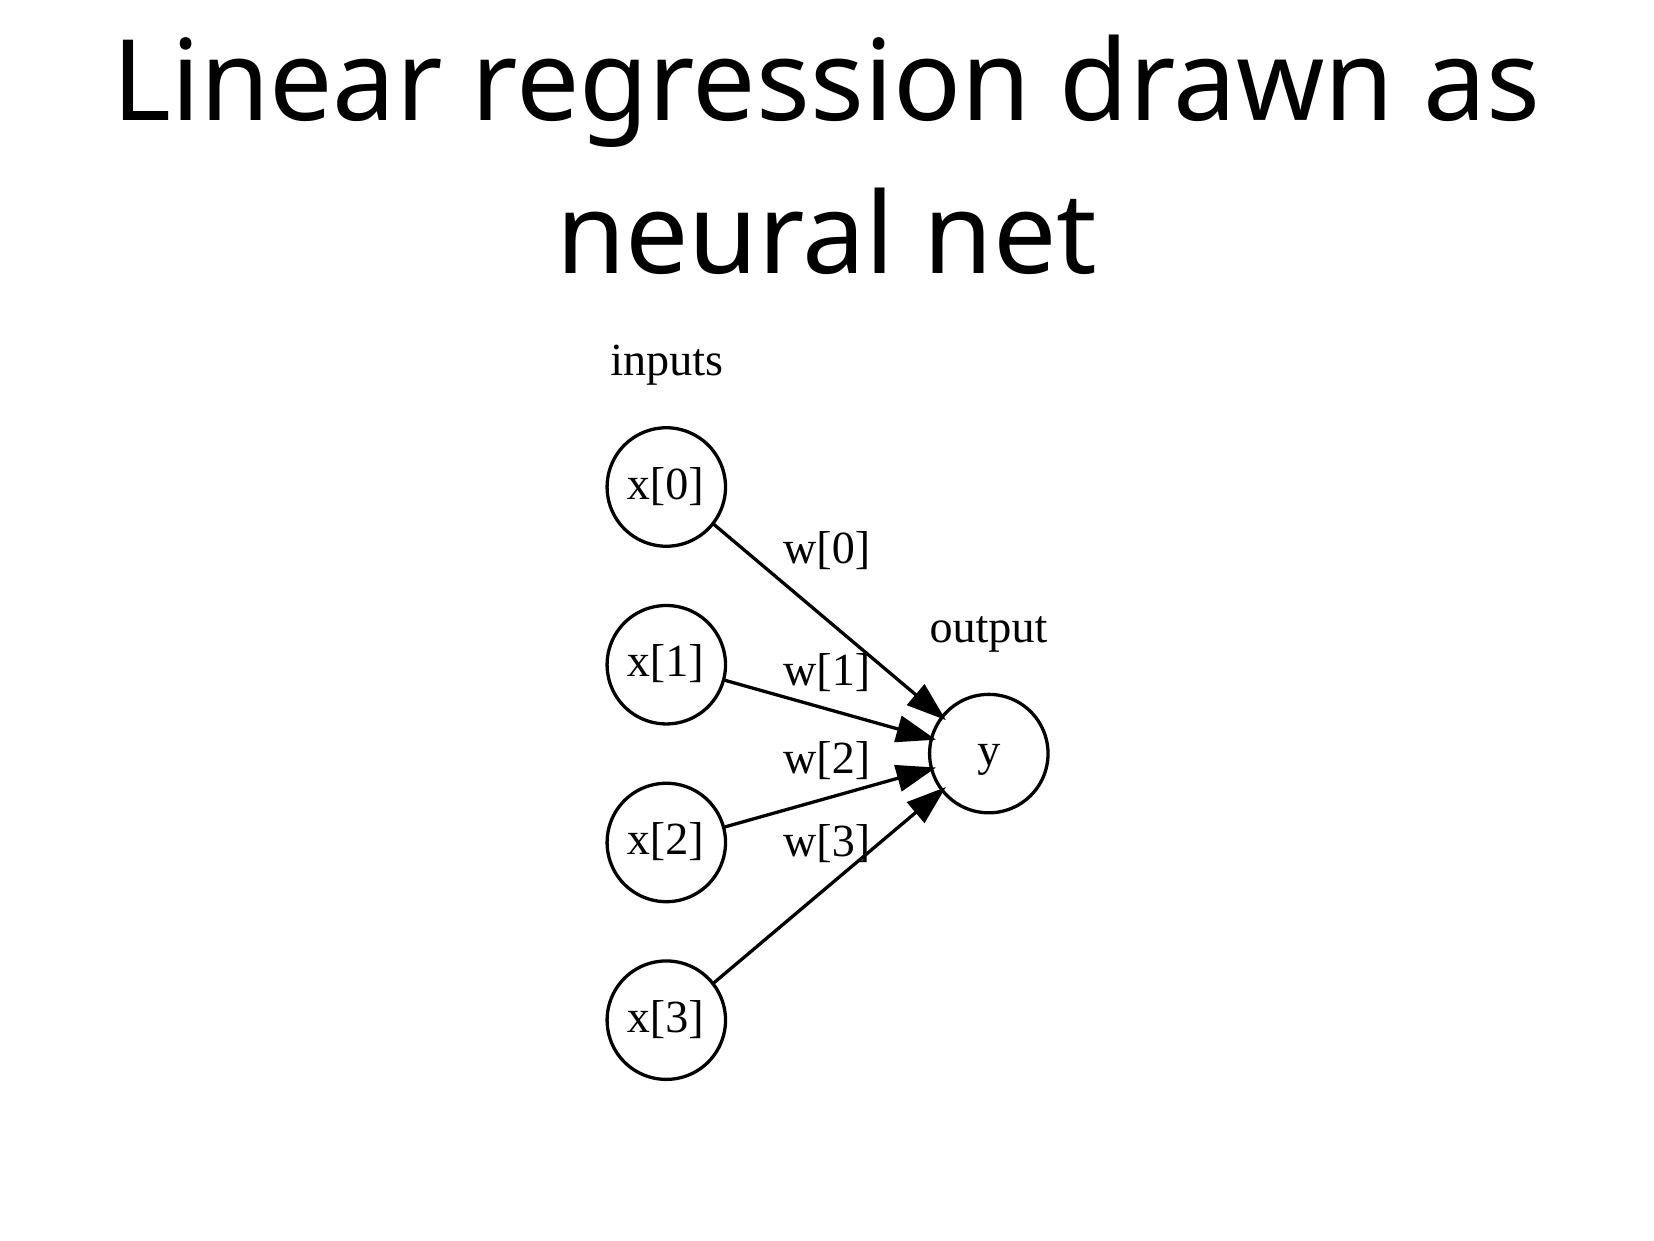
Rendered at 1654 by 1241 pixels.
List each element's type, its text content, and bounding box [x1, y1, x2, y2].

title Linear regression drawn as neural net [82, 40, 1571, 266]
picture [540, 285, 1116, 1147]
